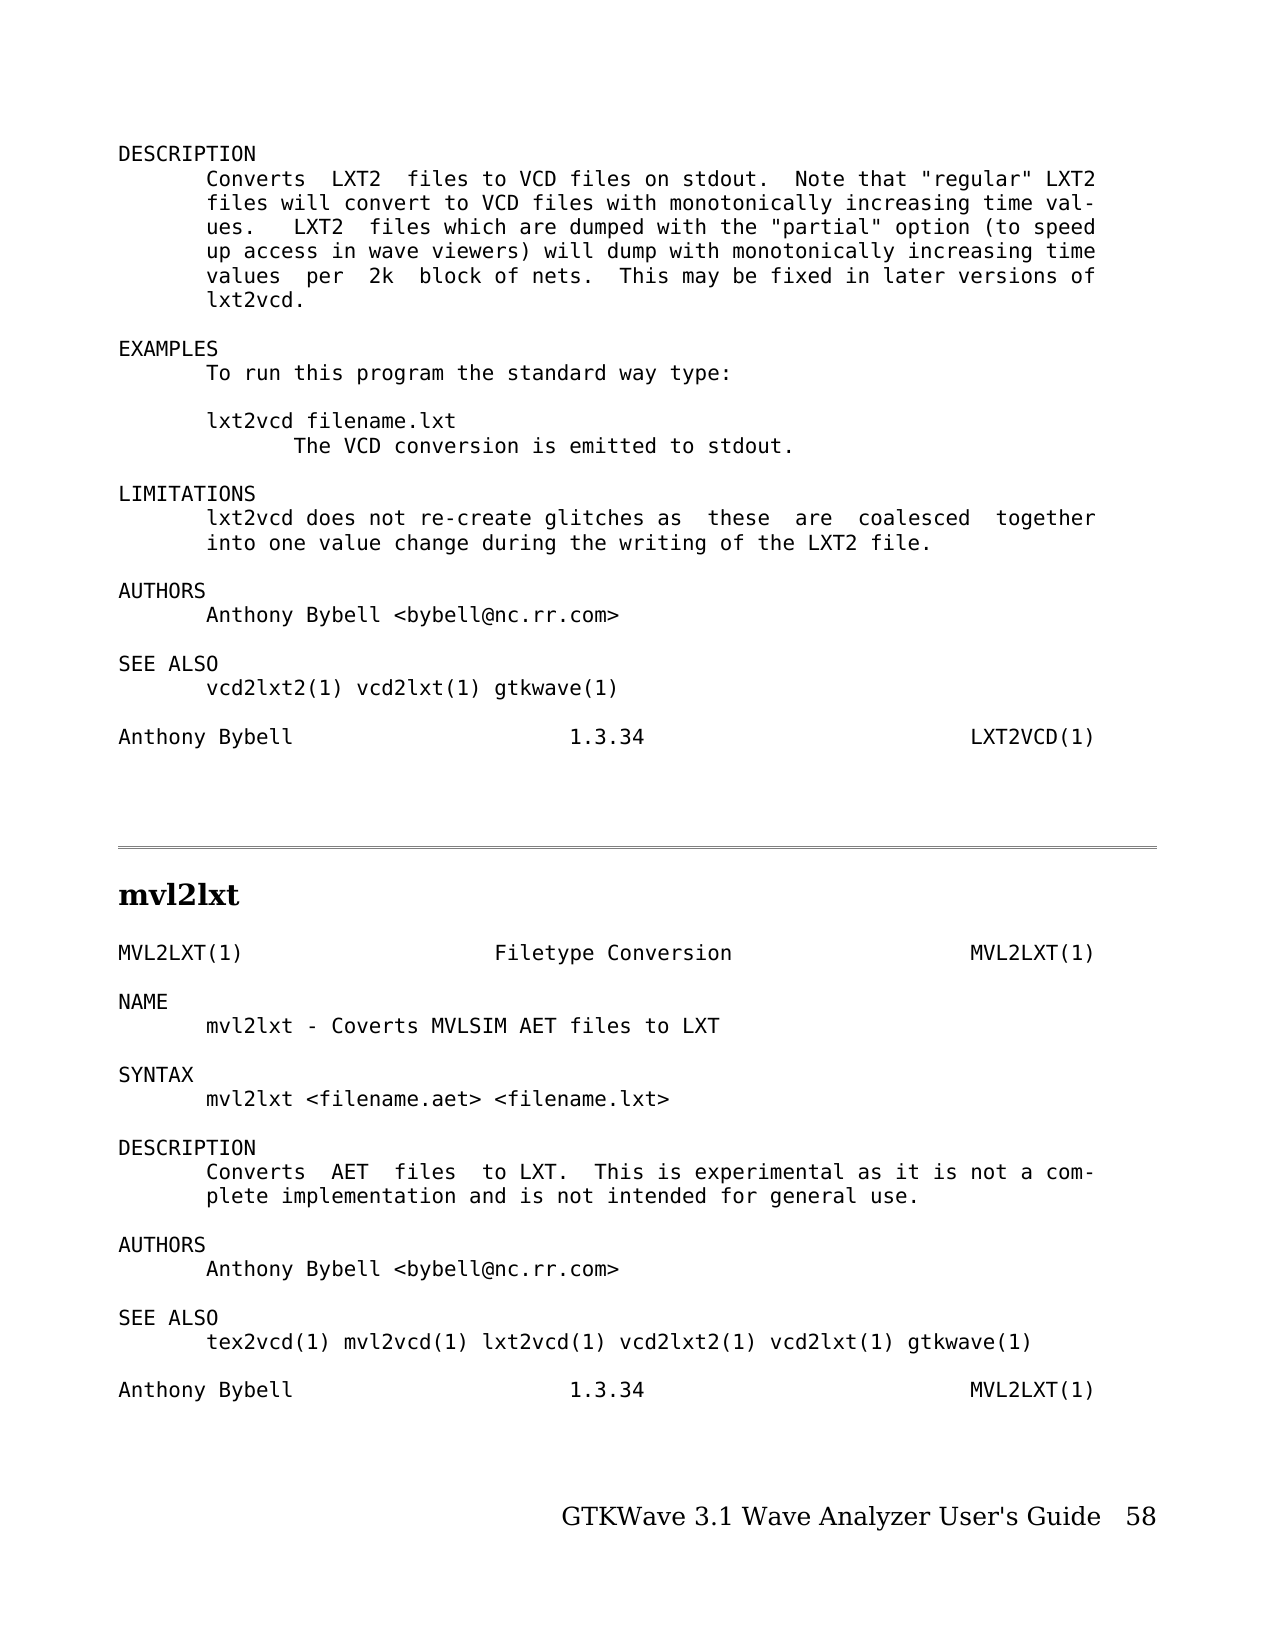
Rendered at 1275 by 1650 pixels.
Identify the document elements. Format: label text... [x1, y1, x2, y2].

text lxt2vcd does not re-create glitches as these are coalesced together [118, 506, 1157, 531]
text AUTHORS [118, 579, 1157, 603]
text SEE ALSO [118, 652, 1157, 676]
text mvl2lxt - Coverts MVLSIM AET files to LXT [118, 1014, 1157, 1038]
text ues. LXT2 files which are dumped with the "partial" option (to speed [118, 215, 1157, 239]
text Anthony Bybell <bybell@nc.rr.com> [118, 603, 1157, 628]
text EXAMPLES [118, 337, 1157, 361]
text AUTHORS [118, 1233, 1157, 1257]
text Converts AET files to LXT. This is experimental as it is not a com- [118, 1160, 1157, 1184]
text lxt2vcd filename.lxt [118, 409, 1157, 434]
text into one value change during the writing of the LXT2 file. [118, 531, 1157, 555]
text To run this program the standard way type: [118, 361, 1157, 385]
text SEE ALSO [118, 1306, 1157, 1330]
text Anthony Bybell 1.3.34 LXT2VCD(1) [118, 725, 1157, 749]
text Anthony Bybell 1.3.34 MVL2LXT(1) [118, 1378, 1157, 1403]
text lxt2vcd. [118, 288, 1157, 312]
text DESCRIPTION [118, 142, 1157, 167]
text plete implementation and is not intended for general use. [118, 1184, 1157, 1208]
text SYNTAX [118, 1063, 1157, 1087]
text mvl2lxt [118, 878, 1157, 912]
text Anthony Bybell <bybell@nc.rr.com> [118, 1257, 1157, 1281]
text up access in wave viewers) will dump with monotonically increasing time [118, 239, 1157, 264]
text DESCRIPTION [118, 1136, 1157, 1160]
text tex2vcd(1) mvl2vcd(1) lxt2vcd(1) vcd2lxt2(1) vcd2lxt(1) gtkwave(1) [118, 1330, 1157, 1354]
text mvl2lxt <filename.aet> <filename.lxt> [118, 1087, 1157, 1111]
text vcd2lxt2(1) vcd2lxt(1) gtkwave(1) [118, 676, 1157, 701]
text LIMITATIONS [118, 482, 1157, 506]
text The VCD conversion is emitted to stdout. [118, 434, 1157, 458]
text values per 2k block of nets. This may be fixed in later versions of [118, 264, 1157, 288]
text Converts LXT2 files to VCD files on stdout. Note that "regular" LXT2 [118, 167, 1157, 191]
text NAME [118, 990, 1157, 1014]
text files will convert to VCD files with monotonically increasing time val- [118, 191, 1157, 215]
text MVL2LXT(1) Filetype Conversion MVL2LXT(1) [118, 941, 1157, 966]
